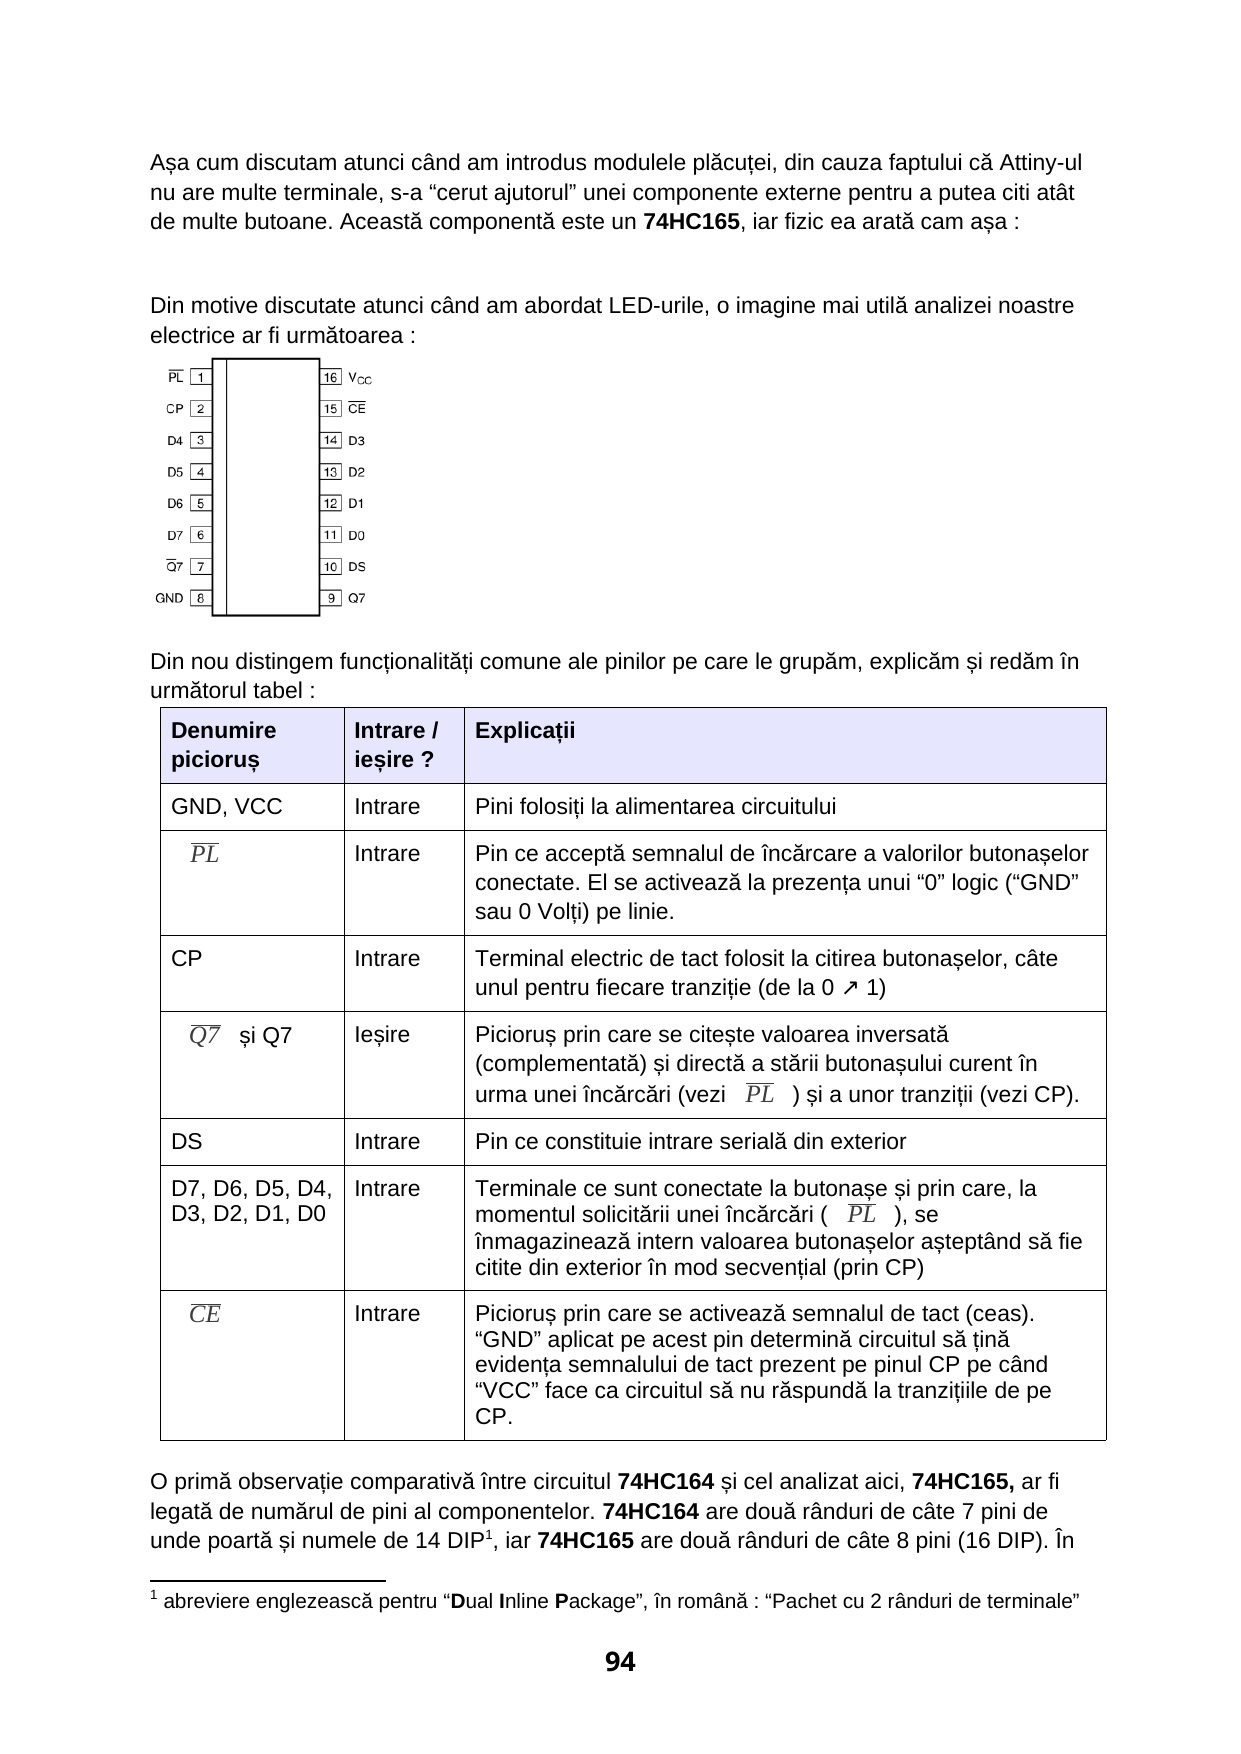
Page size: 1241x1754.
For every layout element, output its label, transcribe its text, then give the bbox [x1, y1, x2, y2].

table_header Denumire picioruș [161, 708, 344, 783]
table_cell Intrare [345, 936, 464, 1011]
table_cell D7, D6, D5, D4, D3, D2, D1, D0 [161, 1166, 344, 1290]
text Așa cum discutam atunci când am introdus modulele plăcuței, din cauza faptului că Attiny-ul nu are multe terminale, s-a “cerut ajutorul” unei componente externe pentru a putea citi atât de multe butoane. Această componentă este un 74HC165, iar fizic ea arată cam așa : [150, 150, 1091, 234]
table_cell Terminale ce sunt conectate la butonașe și prin care, la momentul solicitării unei încărcări (), se înmagazinează intern valoarea butonașelor așteptând să fie citite din exterior în mod secvențial (prin CP) [465, 1166, 1106, 1290]
table_cell Intrare [345, 1166, 464, 1290]
table_cell Pin ce constituie intrare serială din exterior [465, 1119, 1106, 1165]
table_cell Picioruș prin care se citește valoarea inversată (complementată) și directă a stării butonașului curent în urma unei încărcări (vezi) și a unor tranziții (vezi CP). [465, 1012, 1106, 1118]
table_cell [161, 1291, 344, 1439]
table_cell Pin ce acceptă semnalul de încărcare a valorilor butonașelor conectate. El se activează la prezența unui “0” logic (“GND” sau 0 Volți) pe linie. [465, 831, 1106, 935]
table_cell Intrare [345, 784, 464, 830]
table_cell [161, 831, 344, 935]
text Din nou distingem funcționalități comune ale pinilor pe care le grupăm, explicăm și redăm în următorul tabel : [150, 648, 1091, 703]
table_cell Intrare [345, 831, 464, 935]
table_cell Intrare [345, 1119, 464, 1165]
table_cell GND, VCC [161, 784, 344, 830]
text Din motive discutate atunci când am abordat LED-urile, o imagine mai utilă analizei noastre electrice ar fi următoarea : [150, 293, 1091, 348]
picture [150, 351, 382, 619]
table_cell Pini folosiți la alimentarea circuitului [465, 784, 1106, 830]
table_header Explicații [465, 708, 1106, 783]
table_cell CP [161, 936, 344, 1011]
table_cell Terminal electric de tact folosit la citirea butonașelor, câte unul pentru fiecare tranziție (de la 0 ↗ 1) [465, 936, 1106, 1011]
text abreviere englezească pentru “Dual Inline Package”, în română : “Pachet cu 2 rânduri de terminale” [150, 1587, 1091, 1613]
table_header Intrare / ieșire ? [345, 708, 464, 783]
table_cell DS [161, 1119, 344, 1165]
text O primă observație comparativă între circuitul 74HC164 și cel analizat aici, 74HC165, ar fi legată de numărul de pini al componentelor. 74HC164 are două rânduri de câte 7 pini de unde poartă și numele de 14 DIP, iar 74HC165 are două rânduri de câte 8 pini (16 DIP). În [150, 1469, 1091, 1553]
table_cell și Q7 [161, 1012, 344, 1118]
table_cell Picioruș prin care se activează semnalul de tact (ceas). “GND” aplicat pe acest pin determină circuitul să țină evidența semnalului de tact prezent pe pinul CP pe când “VCC” face ca circuitul să nu răspundă la tranzițiile de pe CP. [465, 1291, 1106, 1439]
table_cell Ieșire [345, 1012, 464, 1118]
table_cell Intrare [345, 1291, 464, 1439]
